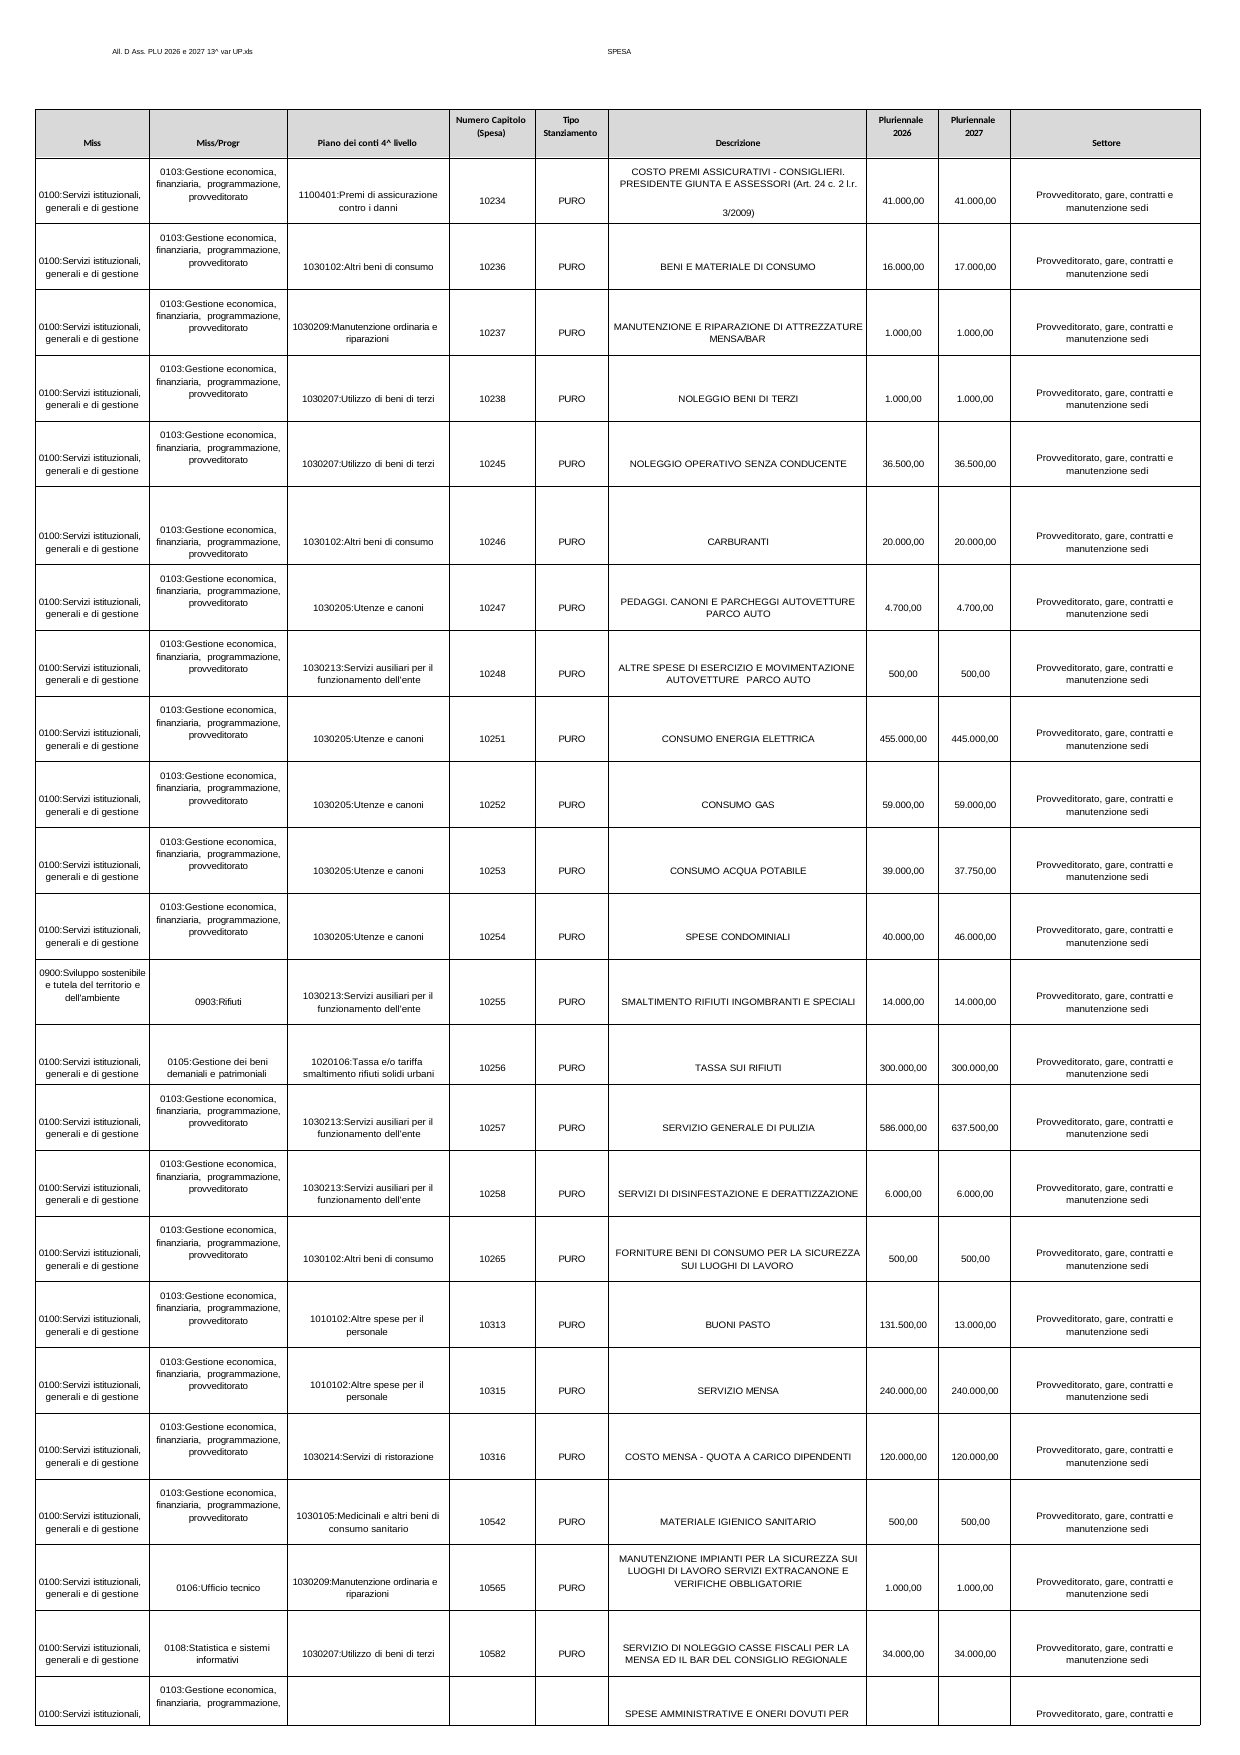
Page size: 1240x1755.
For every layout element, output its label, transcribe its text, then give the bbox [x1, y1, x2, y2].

table_cell 0100:Servizi istituzionali, generali e di gestione [36, 697, 149, 761]
table_cell 0100:Servizi istituzionali, generali e di gestione [36, 1217, 149, 1281]
table_cell [867, 1677, 938, 1724]
table_cell 41.000,00 [867, 159, 938, 223]
table_cell Provveditorato, gare, contratti e manutenzione sedi [1011, 631, 1200, 696]
table_cell PURO [536, 1545, 608, 1610]
table_cell 0108:Statistica e sistemi informativi [150, 1611, 287, 1676]
table_cell 10315 [450, 1348, 535, 1413]
table_cell PEDAGGI. CANONI E PARCHEGGI AUTOVETTURE PARCO AUTO [609, 565, 866, 630]
table_cell 1030102:Altri beni di consumo [288, 1217, 449, 1281]
table_cell Provveditorato, gare, contratti e manutenzione sedi [1011, 1085, 1200, 1150]
table_cell PURO [536, 631, 608, 696]
table_cell 1030213:Servizi ausiliari per il funzionamento dell'ente [288, 960, 449, 1024]
table_cell PURO [536, 960, 608, 1024]
table_cell 1030213:Servizi ausiliari per il funzionamento dell'ente [288, 631, 449, 696]
table_cell 1100401:Premi di assicurazione contro i danni [288, 159, 449, 223]
table_cell 1030207:Utilizzo di beni di terzi [288, 1611, 449, 1676]
table_cell Provveditorato, gare, contratti e manutenzione sedi [1011, 1282, 1200, 1347]
table_cell 1030209:Manutenzione ordinaria e riparazioni [288, 290, 449, 355]
table_header Settore [1011, 110, 1200, 157]
table_cell PURO [536, 290, 608, 355]
table_cell 14.000,00 [939, 960, 1010, 1024]
table_header Pluriennale 2026 [867, 110, 938, 157]
table_cell 0103:Gestione economica, finanziaria, programmazione, provveditorato [150, 356, 287, 421]
table_cell [939, 1677, 1010, 1724]
table_cell 586.000,00 [867, 1085, 938, 1150]
table_cell 300.000,00 [867, 1025, 938, 1084]
table_cell 0103:Gestione economica, finanziaria, programmazione, provveditorato [150, 1348, 287, 1413]
table_cell 500,00 [939, 1217, 1010, 1281]
table_cell 0100:Servizi istituzionali, generali e di gestione [36, 159, 149, 223]
table_cell 41.000,00 [939, 159, 1010, 223]
table_cell Provveditorato, gare, contratti e manutenzione sedi [1011, 1025, 1200, 1084]
table_header Numero Capitolo (Spesa) [450, 110, 535, 157]
table_cell PURO [536, 697, 608, 761]
table_cell 20.000,00 [867, 487, 938, 564]
table_cell BENI E MATERIALE DI CONSUMO [609, 224, 866, 289]
table_cell COSTO PREMI ASSICURATIVI - CONSIGLIERI. PRESIDENTE GIUNTA E ASSESSORI (Art. 24 c. 2 l.r. 3/2009) [609, 159, 866, 223]
table_cell 0103:Gestione economica, finanziaria, programmazione, provveditorato [150, 290, 287, 355]
table_cell 10254 [450, 894, 535, 958]
table_header Pluriennale 2027 [939, 110, 1010, 157]
table_cell 10237 [450, 290, 535, 355]
table_cell PURO [536, 1414, 608, 1478]
table_cell 0103:Gestione economica, finanziaria, programmazione, provveditorato [150, 159, 287, 223]
table_cell 36.500,00 [867, 422, 938, 486]
table_cell FORNITURE BENI DI CONSUMO PER LA SICUREZZA SUI LUOGHI DI LAVORO [609, 1217, 866, 1281]
table_cell 1030205:Utenze e canoni [288, 565, 449, 630]
table_cell Provveditorato, gare, contratti e manutenzione sedi [1011, 159, 1200, 223]
table_cell 6.000,00 [867, 1151, 938, 1216]
table_cell 10245 [450, 422, 535, 486]
table_cell 1030207:Utilizzo di beni di terzi [288, 356, 449, 421]
table_cell 10252 [450, 762, 535, 827]
table_cell PURO [536, 1611, 608, 1676]
table_cell Provveditorato, gare, contratti e [1011, 1677, 1200, 1724]
table_cell 637.500,00 [939, 1085, 1010, 1150]
table_cell PURO [536, 762, 608, 827]
table_cell Provveditorato, gare, contratti e manutenzione sedi [1011, 960, 1200, 1024]
table_cell 0103:Gestione economica, finanziaria, programmazione, provveditorato [150, 422, 287, 486]
table_cell 16.000,00 [867, 224, 938, 289]
table_cell 10248 [450, 631, 535, 696]
table_cell 0103:Gestione economica, finanziaria, programmazione, provveditorato [150, 1480, 287, 1544]
table_cell CARBURANTI [609, 487, 866, 564]
table_cell PURO [536, 1282, 608, 1347]
table_cell PURO [536, 1025, 608, 1084]
table_cell 445.000,00 [939, 697, 1010, 761]
table_cell 13.000,00 [939, 1282, 1010, 1347]
table_cell 0103:Gestione economica, finanziaria, programmazione, provveditorato [150, 828, 287, 893]
table_cell 0100:Servizi istituzionali, generali e di gestione [36, 487, 149, 564]
table_cell 1.000,00 [867, 356, 938, 421]
table_cell Provveditorato, gare, contratti e manutenzione sedi [1011, 356, 1200, 421]
table_cell 0103:Gestione economica, finanziaria, programmazione, [150, 1677, 287, 1724]
table_cell Provveditorato, gare, contratti e manutenzione sedi [1011, 224, 1200, 289]
table_cell 10542 [450, 1480, 535, 1544]
table_cell 0100:Servizi istituzionali, generali e di gestione [36, 1025, 149, 1084]
table_cell 37.750,00 [939, 828, 1010, 893]
table_cell 0900:Sviluppo sostenibile e tutela del territorio e dell'ambiente [36, 960, 149, 1024]
table_cell 1030102:Altri beni di consumo [288, 487, 449, 564]
table_cell 0100:Servizi istituzionali, generali e di gestione [36, 565, 149, 630]
table_cell 20.000,00 [939, 487, 1010, 564]
table_cell 10257 [450, 1085, 535, 1150]
table_cell Provveditorato, gare, contratti e manutenzione sedi [1011, 762, 1200, 827]
table_cell 39.000,00 [867, 828, 938, 893]
table_cell 1030205:Utenze e canoni [288, 762, 449, 827]
table_cell 10256 [450, 1025, 535, 1084]
table_cell 500,00 [939, 631, 1010, 696]
table_cell 0100:Servizi istituzionali, generali e di gestione [36, 894, 149, 958]
table_cell 1030205:Utenze e canoni [288, 828, 449, 893]
table_cell 59.000,00 [939, 762, 1010, 827]
table_cell Provveditorato, gare, contratti e manutenzione sedi [1011, 487, 1200, 564]
table_cell 0100:Servizi istituzionali, generali e di gestione [36, 828, 149, 893]
table_cell 1.000,00 [939, 1545, 1010, 1610]
table_cell 10246 [450, 487, 535, 564]
table_cell ALTRE SPESE DI ESERCIZIO E MOVIMENTAZIONE AUTOVETTURE PARCO AUTO [609, 631, 866, 696]
table_cell 0100:Servizi istituzionali, generali e di gestione [36, 422, 149, 486]
table_cell 36.500,00 [939, 422, 1010, 486]
table_cell 0100:Servizi istituzionali, generali e di gestione [36, 631, 149, 696]
table_cell Provveditorato, gare, contratti e manutenzione sedi [1011, 1348, 1200, 1413]
table_cell PURO [536, 1217, 608, 1281]
table_cell [536, 1677, 608, 1724]
table_cell PURO [536, 224, 608, 289]
table_cell 120.000,00 [867, 1414, 938, 1478]
table_cell 1010102:Altre spese per il personale [288, 1348, 449, 1413]
table_cell 0100:Servizi istituzionali, generali e di gestione [36, 356, 149, 421]
table_cell 0103:Gestione economica, finanziaria, programmazione, provveditorato [150, 894, 287, 958]
table_cell 0103:Gestione economica, finanziaria, programmazione, provveditorato [150, 1414, 287, 1478]
table_cell PURO [536, 1151, 608, 1216]
table_cell 1030102:Altri beni di consumo [288, 224, 449, 289]
table_cell Provveditorato, gare, contratti e manutenzione sedi [1011, 1151, 1200, 1216]
table_cell 10236 [450, 224, 535, 289]
table_cell [288, 1677, 449, 1724]
table_cell 131.500,00 [867, 1282, 938, 1347]
table_cell PURO [536, 1480, 608, 1544]
table_cell [450, 1677, 535, 1724]
table_cell 1030207:Utilizzo di beni di terzi [288, 422, 449, 486]
table_cell PURO [536, 1348, 608, 1413]
table_cell 10253 [450, 828, 535, 893]
table_cell 46.000,00 [939, 894, 1010, 958]
table_cell 240.000,00 [939, 1348, 1010, 1413]
table_cell 500,00 [939, 1480, 1010, 1544]
table_cell PURO [536, 828, 608, 893]
table_cell Provveditorato, gare, contratti e manutenzione sedi [1011, 1480, 1200, 1544]
table_cell 17.000,00 [939, 224, 1010, 289]
table_cell 0103:Gestione economica, finanziaria, programmazione, provveditorato [150, 697, 287, 761]
table_cell 40.000,00 [867, 894, 938, 958]
table_cell PURO [536, 487, 608, 564]
table_cell Provveditorato, gare, contratti e manutenzione sedi [1011, 828, 1200, 893]
table_cell 0103:Gestione economica, finanziaria, programmazione, provveditorato [150, 762, 287, 827]
table_cell 0100:Servizi istituzionali, generali e di gestione [36, 1348, 149, 1413]
table_cell CONSUMO ACQUA POTABILE [609, 828, 866, 893]
table_cell 10255 [450, 960, 535, 1024]
table_cell 0100:Servizi istituzionali, generali e di gestione [36, 1545, 149, 1610]
table_cell 1030213:Servizi ausiliari per il funzionamento dell'ente [288, 1151, 449, 1216]
table_cell 500,00 [867, 1217, 938, 1281]
table_cell 10565 [450, 1545, 535, 1610]
table_cell 1030213:Servizi ausiliari per il funzionamento dell'ente [288, 1085, 449, 1150]
table_cell 500,00 [867, 1480, 938, 1544]
table_cell 10251 [450, 697, 535, 761]
table_header Piano dei conti 4^ livello [288, 110, 449, 157]
table_cell PURO [536, 565, 608, 630]
table_cell 4.700,00 [939, 565, 1010, 630]
table_cell 0100:Servizi istituzionali, [36, 1677, 149, 1724]
table_cell 0100:Servizi istituzionali, generali e di gestione [36, 1414, 149, 1478]
table_cell 0103:Gestione economica, finanziaria, programmazione, provveditorato [150, 565, 287, 630]
table_header Miss/Progr [150, 110, 287, 157]
table_cell Provveditorato, gare, contratti e manutenzione sedi [1011, 1545, 1200, 1610]
table_cell 0103:Gestione economica, finanziaria, programmazione, provveditorato [150, 1217, 287, 1281]
table_cell 0103:Gestione economica, finanziaria, programmazione, provveditorato [150, 1151, 287, 1216]
table_cell 500,00 [867, 631, 938, 696]
table_cell 0106:Ufficio tecnico [150, 1545, 287, 1610]
table_cell 14.000,00 [867, 960, 938, 1024]
table_cell SPESE CONDOMINIALI [609, 894, 866, 958]
table_cell 0103:Gestione economica, finanziaria, programmazione, provveditorato [150, 1085, 287, 1150]
table_cell 1030209:Manutenzione ordinaria e riparazioni [288, 1545, 449, 1610]
table_cell 0103:Gestione economica, finanziaria, programmazione, provveditorato [150, 224, 287, 289]
table_cell 0105:Gestione dei beni demaniali e patrimoniali [150, 1025, 287, 1084]
table_cell SERVIZIO GENERALE DI PULIZIA [609, 1085, 866, 1150]
table_cell 10313 [450, 1282, 535, 1347]
table_cell SERVIZIO DI NOLEGGIO CASSE FISCALI PER LA MENSA ED IL BAR DEL CONSIGLIO REGIONALE [609, 1611, 866, 1676]
table_cell 1.000,00 [867, 290, 938, 355]
table_cell CONSUMO GAS [609, 762, 866, 827]
table_cell CONSUMO ENERGIA ELETTRICA [609, 697, 866, 761]
table_cell 1010102:Altre spese per il personale [288, 1282, 449, 1347]
table_cell Provveditorato, gare, contratti e manutenzione sedi [1011, 1414, 1200, 1478]
table_cell 4.700,00 [867, 565, 938, 630]
table_cell Provveditorato, gare, contratti e manutenzione sedi [1011, 894, 1200, 958]
table_cell 34.000,00 [867, 1611, 938, 1676]
table_cell 34.000,00 [939, 1611, 1010, 1676]
table_cell 0903:Rifiuti [150, 960, 287, 1024]
table_cell 0100:Servizi istituzionali, generali e di gestione [36, 290, 149, 355]
table_cell 59.000,00 [867, 762, 938, 827]
table_cell 0100:Servizi istituzionali, generali e di gestione [36, 1151, 149, 1216]
table_header Tipo Stanziamento [536, 110, 608, 157]
table_cell 10258 [450, 1151, 535, 1216]
table_cell 240.000,00 [867, 1348, 938, 1413]
table_cell 0100:Servizi istituzionali, generali e di gestione [36, 1611, 149, 1676]
table_cell PURO [536, 894, 608, 958]
table_cell Provveditorato, gare, contratti e manutenzione sedi [1011, 697, 1200, 761]
table_cell 10265 [450, 1217, 535, 1281]
table_cell Provveditorato, gare, contratti e manutenzione sedi [1011, 565, 1200, 630]
table_cell PURO [536, 356, 608, 421]
table_header Descrizione [609, 110, 866, 157]
table_cell TASSA SUI RIFIUTI [609, 1025, 866, 1084]
table_cell 1.000,00 [867, 1545, 938, 1610]
table_cell MANUTENZIONE E RIPARAZIONE DI ATTREZZATURE MENSA/BAR [609, 290, 866, 355]
table_cell Provveditorato, gare, contratti e manutenzione sedi [1011, 1217, 1200, 1281]
table_cell MANUTENZIONE IMPIANTI PER LA SICUREZZA SUI LUOGHI DI LAVORO SERVIZI EXTRACANONE E VERIFICHE OBBLIGATORIE [609, 1545, 866, 1610]
table_cell 0100:Servizi istituzionali, generali e di gestione [36, 762, 149, 827]
table_cell Provveditorato, gare, contratti e manutenzione sedi [1011, 1611, 1200, 1676]
table_header Miss [36, 110, 149, 157]
table_cell 1030214:Servizi di ristorazione [288, 1414, 449, 1478]
table_cell Provveditorato, gare, contratti e manutenzione sedi [1011, 422, 1200, 486]
table_cell 0100:Servizi istituzionali, generali e di gestione [36, 224, 149, 289]
table_cell NOLEGGIO OPERATIVO SENZA CONDUCENTE [609, 422, 866, 486]
table_cell 1030205:Utenze e canoni [288, 894, 449, 958]
table_cell 0103:Gestione economica, finanziaria, programmazione, provveditorato [150, 1282, 287, 1347]
table_cell 1.000,00 [939, 290, 1010, 355]
table_cell 120.000,00 [939, 1414, 1010, 1478]
table_cell NOLEGGIO BENI DI TERZI [609, 356, 866, 421]
table_cell 0103:Gestione economica, finanziaria, programmazione, provveditorato [150, 487, 287, 564]
table_cell PURO [536, 159, 608, 223]
table_cell 1030105:Medicinali e altri beni di consumo sanitario [288, 1480, 449, 1544]
table_cell 300.000,00 [939, 1025, 1010, 1084]
table_cell PURO [536, 1085, 608, 1150]
table_cell 10247 [450, 565, 535, 630]
table_cell 1030205:Utenze e canoni [288, 697, 449, 761]
table_cell 6.000,00 [939, 1151, 1010, 1216]
table_cell 10238 [450, 356, 535, 421]
table_cell BUONI PASTO [609, 1282, 866, 1347]
table_cell 1020106:Tassa e/o tariffa smaltimento rifiuti solidi urbani [288, 1025, 449, 1084]
table_cell 1.000,00 [939, 356, 1010, 421]
table_cell 0100:Servizi istituzionali, generali e di gestione [36, 1085, 149, 1150]
table_cell 10582 [450, 1611, 535, 1676]
table_cell PURO [536, 422, 608, 486]
table_cell MATERIALE IGIENICO SANITARIO [609, 1480, 866, 1544]
table_cell 0100:Servizi istituzionali, generali e di gestione [36, 1480, 149, 1544]
table_cell SPESE AMMINISTRATIVE E ONERI DOVUTI PER [609, 1677, 866, 1724]
table_cell Provveditorato, gare, contratti e manutenzione sedi [1011, 290, 1200, 355]
table_cell 10234 [450, 159, 535, 223]
table_cell 455.000,00 [867, 697, 938, 761]
table_cell SERVIZI DI DISINFESTAZIONE E DERATTIZZAZIONE [609, 1151, 866, 1216]
table_cell SERVIZIO MENSA [609, 1348, 866, 1413]
table_cell 10316 [450, 1414, 535, 1478]
table_cell 0100:Servizi istituzionali, generali e di gestione [36, 1282, 149, 1347]
table_cell COSTO MENSA - QUOTA A CARICO DIPENDENTI [609, 1414, 866, 1478]
table_cell SMALTIMENTO RIFIUTI INGOMBRANTI E SPECIALI [609, 960, 866, 1024]
table_cell 0103:Gestione economica, finanziaria, programmazione, provveditorato [150, 631, 287, 696]
